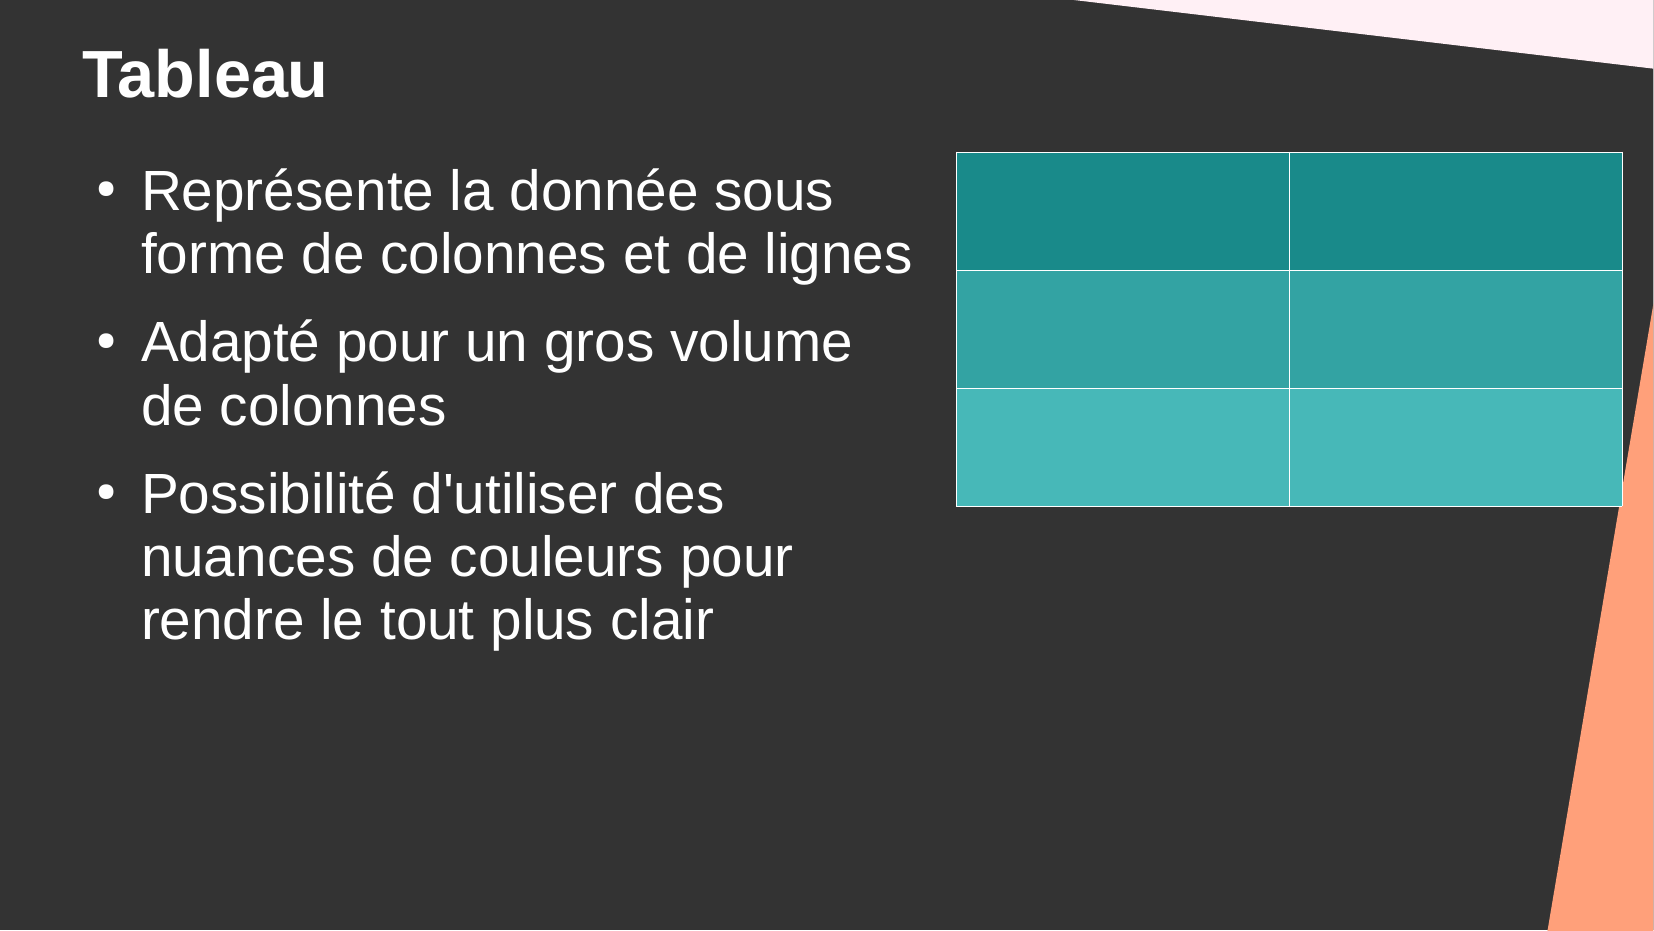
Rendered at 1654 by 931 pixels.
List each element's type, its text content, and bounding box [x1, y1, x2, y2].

table_cell [957, 271, 1289, 388]
list Représente la donnée sous forme de colonnes et de lignes Adapté pour un gros volume de colonnes Possibilité d'utiliser des nuances de couleurs pour rendre le tout plus clair [80, 159, 922, 697]
text_box [1073, 0, 1654, 69]
table_header [957, 153, 1289, 270]
title Tableau [82, 37, 1571, 115]
table_cell [1290, 389, 1622, 506]
text_box [1547, 300, 1654, 931]
table_header [1290, 153, 1622, 270]
table_cell [957, 389, 1289, 506]
table_cell [1290, 271, 1622, 388]
